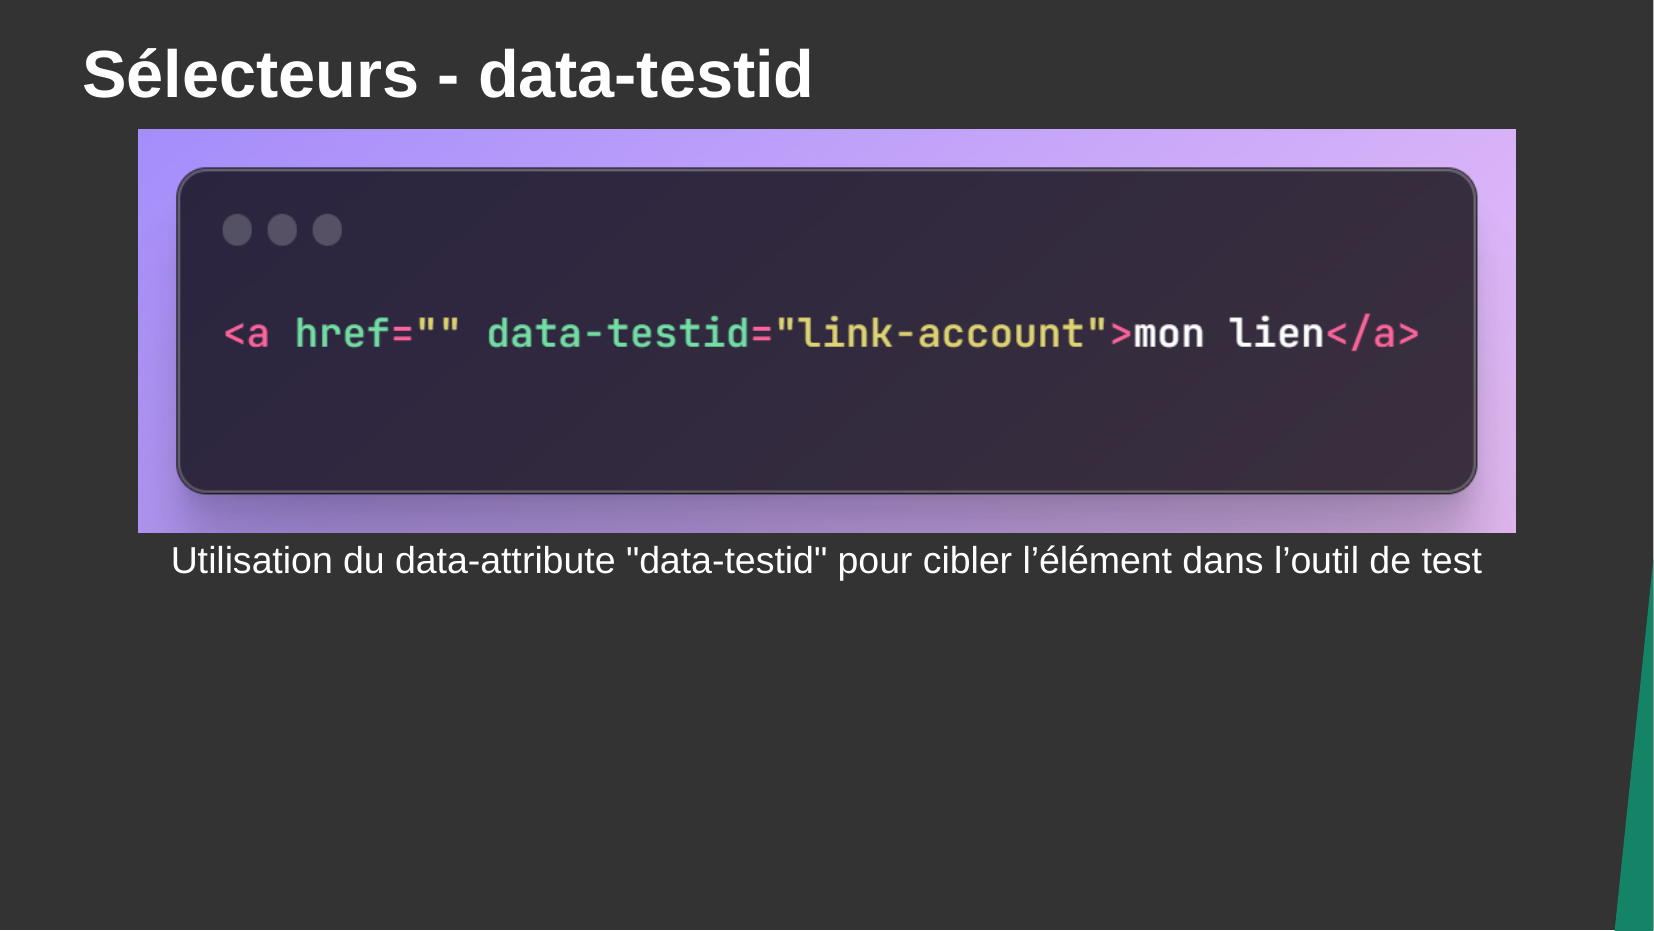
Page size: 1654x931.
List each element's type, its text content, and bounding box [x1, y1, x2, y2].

text_box [1614, 552, 1654, 931]
picture [138, 129, 1516, 533]
text_box Utilisation du data-attribute "data-testid" pour cibler l’élément dans l’outil de test [141, 533, 1512, 591]
title Sélecteurs - data-testid [82, 37, 886, 119]
